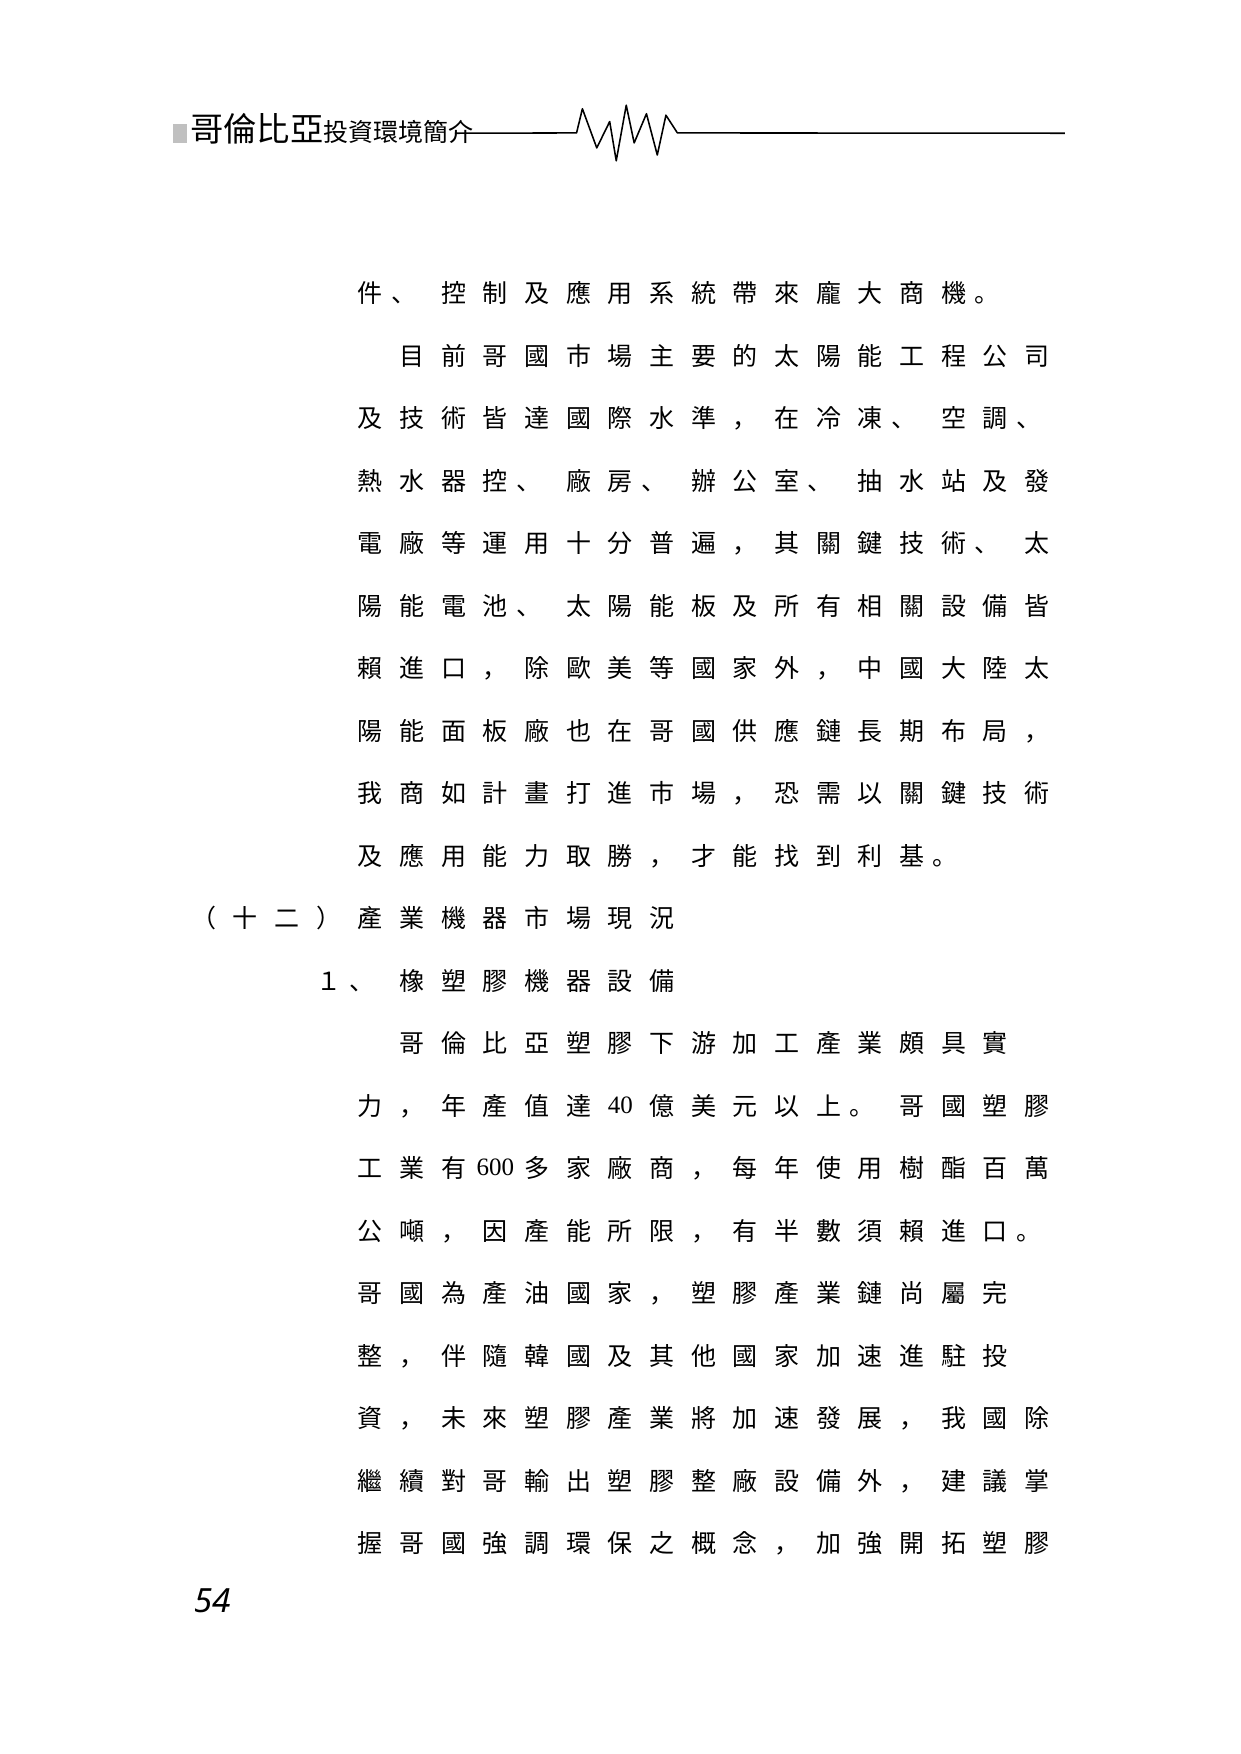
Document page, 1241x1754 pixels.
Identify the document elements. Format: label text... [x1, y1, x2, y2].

text 件、控制及應用系統帶來龐大商機。 [330, 250, 1058, 313]
text 哥倫比亞塑膠下游加工產業頗具實力，年產值達40億美元以上。哥國塑膠工業有600多家廠商，每年使用樹酯百萬公噸，因產能所限，有半數須賴進口。哥國為產油國家，塑膠產業鏈尚屬完整，伴隨韓國及其他國家加速進駐投資，未來塑膠產業將加速發展，我國除繼續對哥輸出塑膠整廠設備外，建議掌握哥國強調環保之概念，加強開拓塑膠 [330, 1000, 1058, 1563]
text （十二）產業機器市場現況 [183, 875, 1058, 938]
text 目前哥國市場主要的太陽能工程公司及技術皆達國際水準，在冷凍、空調、熱水器控、廠房、辦公室、抽水站及發電廠等運用十分普遍，其關鍵技術、太陽能電池、太陽能板及所有相關設備皆賴進口，除歐美等國家外，中國大陸太陽能面板廠也在哥國供應鏈長期布局，我商如計畫打進市場，恐需以關鍵技術及應用能力取勝，才能找到利基。 [330, 313, 1058, 875]
text １、橡塑膠機器設備 [281, 938, 1058, 1000]
